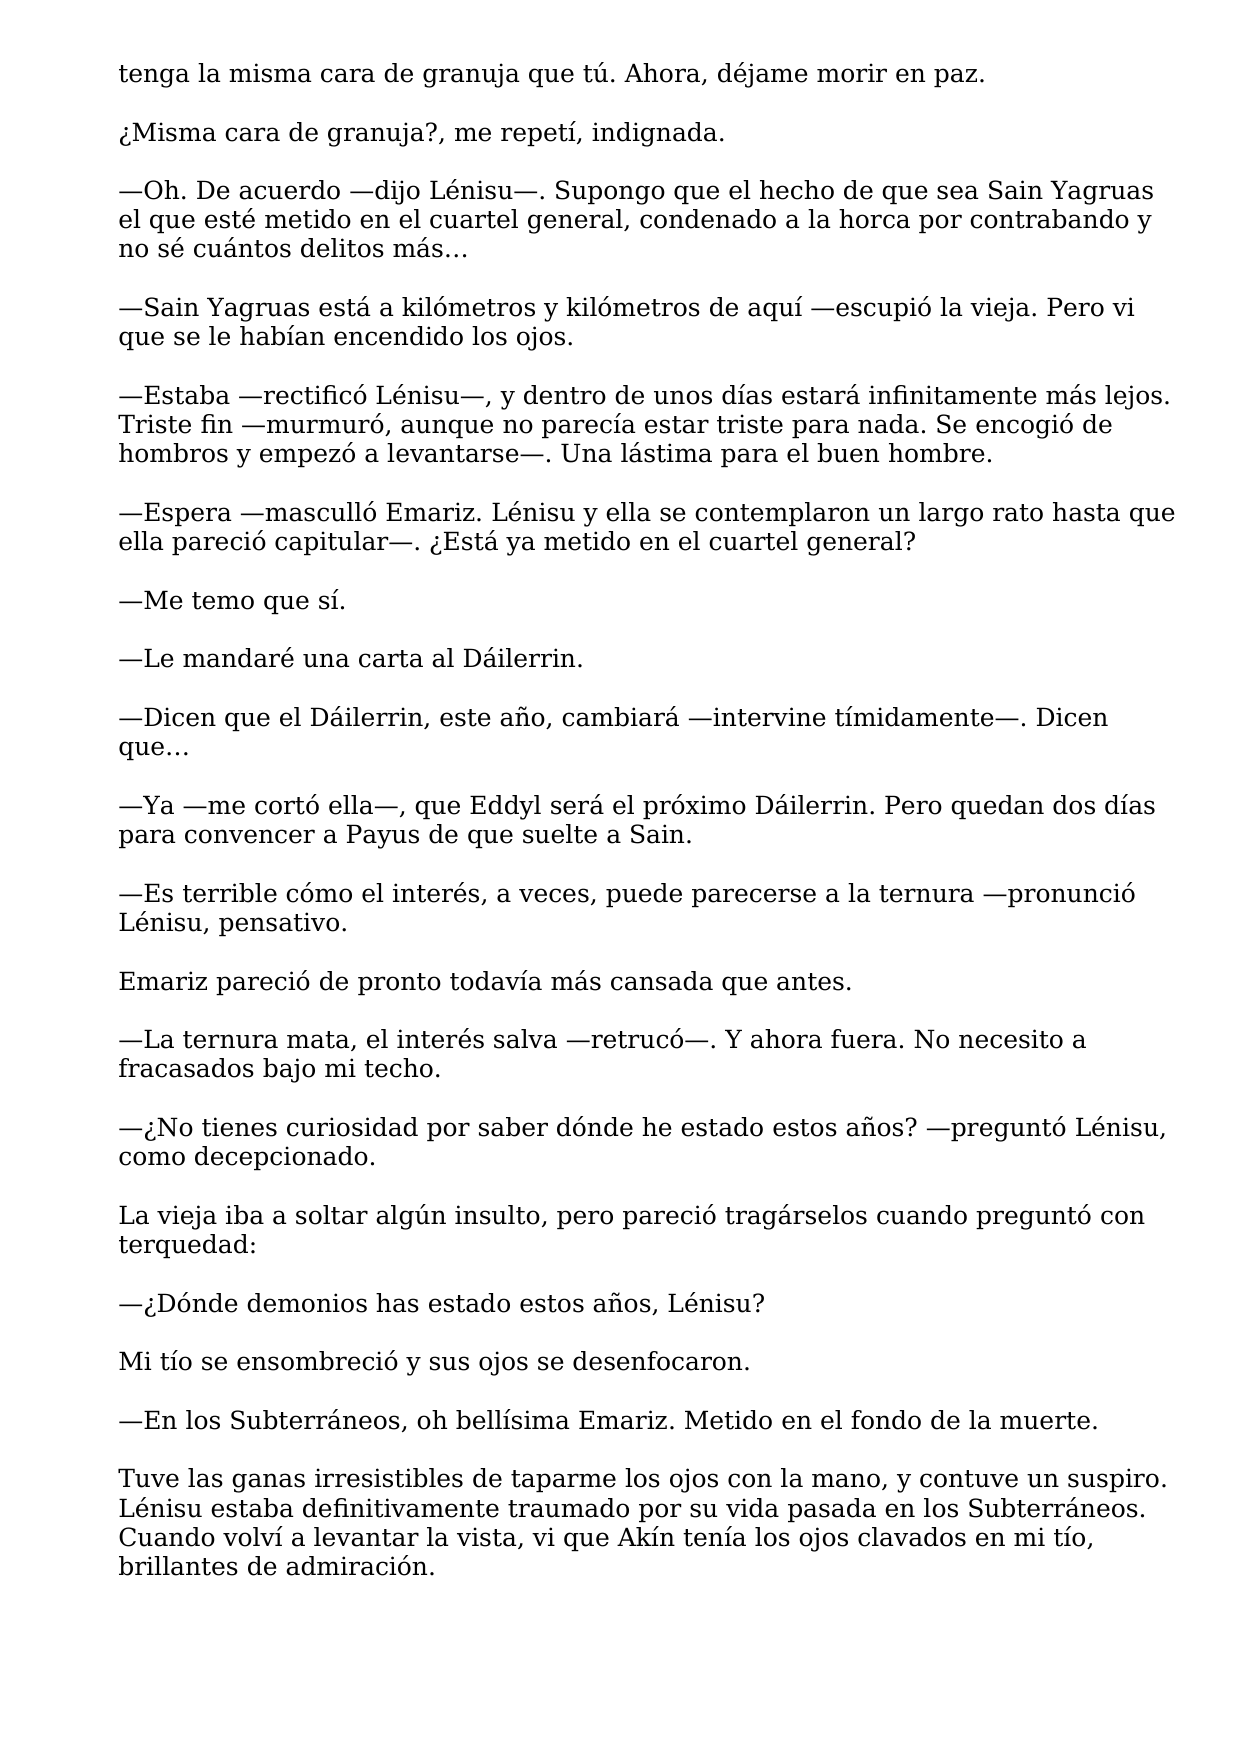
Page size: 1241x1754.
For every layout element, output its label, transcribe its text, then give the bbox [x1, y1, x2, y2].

text —Sain Yagruas está a kilómetros y kilómetros de aquí —escupió la vieja. Pero vi que se le habían encendido los ojos. [118, 293, 1181, 352]
text ¿Misma cara de granuja?, me repetí, indignada. [118, 118, 1181, 147]
text —En los Subterráneos, oh bellísima Emariz. Metido en el fondo de la muerte. [118, 1406, 1181, 1435]
text —Estaba —rectificó Lénisu—, y dentro de unos días estará infinitamente más lejos. Triste fin —murmuró, aunque no parecía estar triste para nada. Se encogió de hombros y empezó a levantarse—. Una lástima para el buen hombre. [118, 381, 1181, 469]
text —Es terrible cómo el interés, a veces, puede parecerse a la ternura —pronunció Lénisu, pensativo. [118, 879, 1181, 937]
text —¿Dónde demonios has estado estos años, Lénisu? [118, 1289, 1181, 1318]
text —Dicen que el Dáilerrin, este año, cambiará —intervine tímidamente—. Dicen que… [118, 703, 1181, 762]
text tenga la misma cara de granuja que tú. Ahora, déjame morir en paz. [118, 59, 1181, 88]
text Emariz pareció de pronto todavía más cansada que antes. [118, 967, 1181, 996]
text —Espera —masculló Emariz. Lénisu y ella se contemplaron un largo rato hasta que ella pareció capitular—. ¿Está ya metido en el cuartel general? [118, 498, 1181, 556]
text —La ternura mata, el interés salva —retrucó—. Y ahora fuera. No necesito a fracasados bajo mi techo. [118, 1025, 1181, 1084]
text La vieja iba a soltar algún insulto, pero pareció tragárselos cuando preguntó con terquedad: [118, 1201, 1181, 1259]
text —Me temo que sí. [118, 586, 1181, 615]
text —Ya —me cortó ella—, que Eddyl será el próximo Dáilerrin. Pero quedan dos días para convencer a Payus de que suelte a Sain. [118, 791, 1181, 849]
text —Oh. De acuerdo —dijo Lénisu—. Supongo que el hecho de que sea Sain Yagruas el que esté metido en el cuartel general, condenado a la horca por contrabando y no sé cuántos delitos más… [118, 176, 1181, 264]
text Mi tío se ensombreció y sus ojos se desenfocaron. [118, 1347, 1181, 1377]
text Tuve las ganas irresistibles de taparme los ojos con la mano, y contuve un suspiro. Lénisu estaba definitivamente traumado por su vida pasada en los Subterráneos. Cuando volví a levantar la vista, vi que Akín tenía los ojos clavados en mi tío, brillantes de admiración. [118, 1465, 1181, 1581]
text —Le mandaré una carta al Dáilerrin. [118, 644, 1181, 674]
text —¿No tienes curiosidad por saber dónde he estado estos años? —preguntó Lénisu, como decepcionado. [118, 1113, 1181, 1171]
